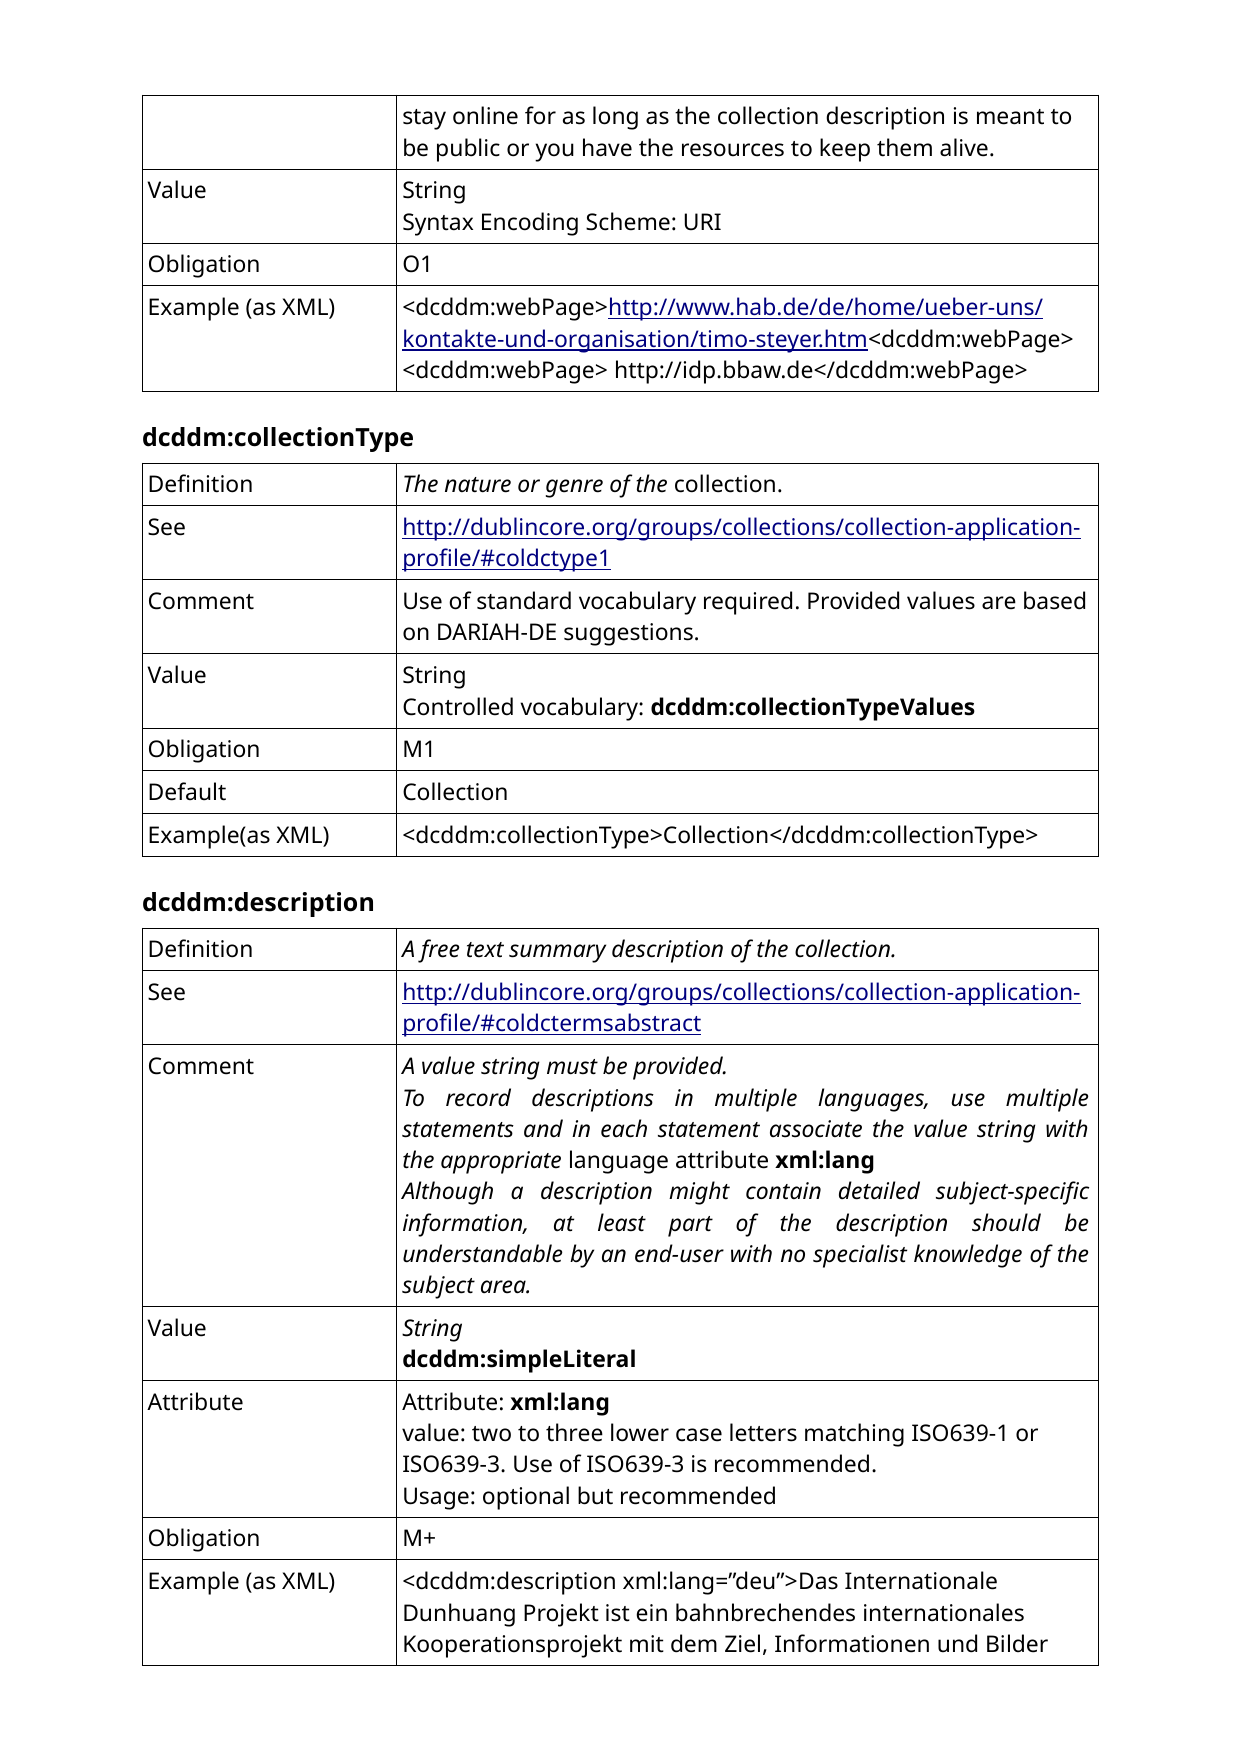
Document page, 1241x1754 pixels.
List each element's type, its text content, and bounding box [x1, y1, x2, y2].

table_cell Comment [143, 1045, 396, 1306]
table_cell Value [143, 170, 396, 243]
table_cell http://dublincore.org/groups/collections/collection-application-profile/#coldctype1 [397, 506, 1098, 579]
table_cell Default [143, 771, 396, 813]
table_cell Example (as XML) [143, 1560, 396, 1665]
table_cell String Controlled vocabulary: dcddm:collectionTypeValues [397, 654, 1098, 727]
table_cell stay online for as long as the collection description is meant to be public or you have the resources to keep them alive. [397, 96, 1098, 168]
table_cell Value [143, 654, 396, 727]
table_cell <dcddm:description xml:lang=”deu”>Das Internationale Dunhuang Projekt ist ein bahnbrechendes internationales Kooperationsprojekt mit dem Ziel, Informationen und Bilder [397, 1560, 1098, 1665]
table_cell O1 [397, 244, 1098, 285]
table_header The nature or genre of the collection. [397, 464, 1098, 505]
table_cell Collection [397, 771, 1098, 813]
table_cell Obligation [143, 729, 396, 770]
table_cell Example(as XML) [143, 814, 396, 856]
table_header Definition [143, 929, 396, 970]
table_cell Obligation [143, 1518, 396, 1559]
table_cell M1 [397, 729, 1098, 770]
table_cell Use of standard vocabulary required. Provided values are based on DARIAH-DE suggestions. [397, 580, 1098, 653]
table_cell Value [143, 1307, 396, 1380]
table_cell See [143, 971, 396, 1044]
subtitle dcddm:collectionType [142, 420, 1098, 454]
table_cell Obligation [143, 244, 396, 285]
table_cell A value string must be provided. To record descriptions in multiple languages, use multiple statements and in each statement associate the value string with the appropriate language attribute xml:lang Although a description might contain detailed subject-specific information, at least part of the description should be understandable by an end-user with no specialist knowledge of the subject area. [397, 1045, 1098, 1306]
table_cell http://dublincore.org/groups/collections/collection-application-profile/#coldctermsabstract [397, 971, 1098, 1044]
table_cell String Syntax Encoding Scheme: URI [397, 170, 1098, 243]
table_cell Comment [143, 580, 396, 653]
table_cell Attribute [143, 1381, 396, 1517]
table_cell Example (as XML) [143, 286, 396, 391]
table_cell String dcddm:simpleLiteral [397, 1307, 1098, 1380]
table_header Definition [143, 464, 396, 505]
table_cell <dcddm:webPage>http://www.hab.de/de/home/ueber-uns/kontakte-und-organisation/timo-steyer.htm<dcddm:webPage> <dcddm:webPage> http://idp.bbaw.de</dcddm:webPage> [397, 286, 1098, 391]
table_header A free text summary description of the collection. [397, 929, 1098, 970]
table_cell See [143, 506, 396, 579]
table_cell [143, 96, 396, 168]
table_cell Attribute: xml:lang value: two to three lower case letters matching ISO639-1 or ISO639-3. Use of ISO639-3 is recommended. Usage: optional but recommended [397, 1381, 1098, 1517]
table_cell <dcddm:collectionType>Collection</dcddm:collectionType> [397, 814, 1098, 856]
subtitle dcddm:description [142, 885, 1098, 919]
table_cell M+ [397, 1518, 1098, 1559]
